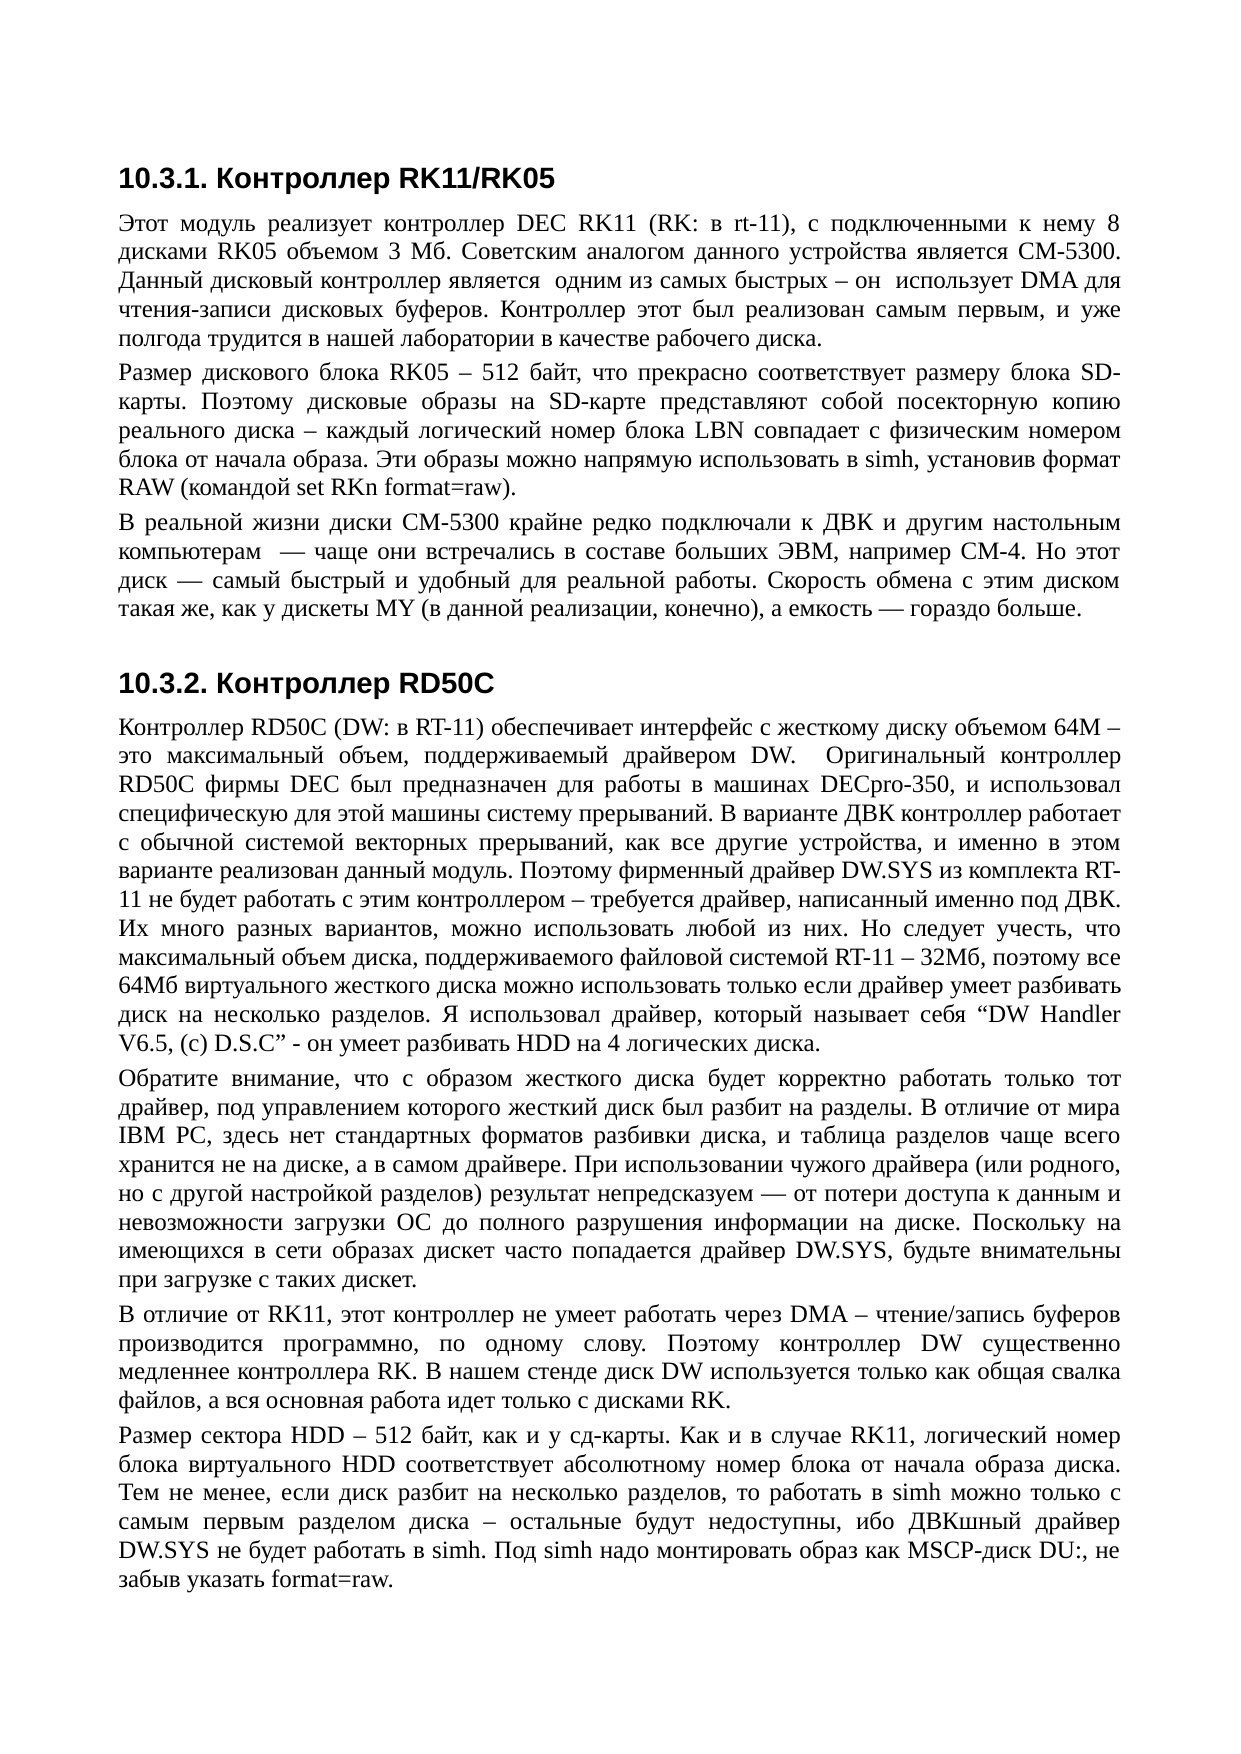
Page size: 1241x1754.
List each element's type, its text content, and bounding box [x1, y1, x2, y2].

text Контроллер RD50C (DW: в RT-11) обеспечивает интерфейс с жесткому диску объемом 64М – это максимальный объем, поддерживаемый драйвером DW. Оригинальный контроллер RD50C фирмы DEC был предназначен для работы в машинах DECpro-350, и использовал специфическую для этой машины систему прерываний. В варианте ДВК контроллер работает с обычной системой векторных прерываний, как все другие устройства, и именно в этом варианте реализован данный модуль. Поэтому фирменный драйвер DW.SYS из комплекта RT-11 не будет работать с этим контроллером – требуется драйвер, написанный именно под ДВК. Их много разных вариантов, можно использовать любой из них. Но следует учесть, что максимальный объем диска, поддерживаемого файловой системой RT-11 – 32Мб, поэтому все 64Мб виртуального жесткого диска можно использовать только если драйвер умеет разбивать диск на несколько разделов. Я использовал драйвер, который называет себя “DW Handler V6.5, (c) D.S.C” - он умеет разбивать HDD на 4 логических диска. [118, 712, 1122, 1057]
text Обратите внимание, что с образом жесткого диска будет корректно работать только тот драйвер, под управлением которого жесткий диск был разбит на разделы. В отличие от мира IBM PC, здесь нет стандартных форматов разбивки диска, и таблица разделов чаще всего хранится не на диске, а в самом драйвере. При использовании чужого драйвера (или родного, но с другой настройкой разделов) результат непредсказуем — от потери доступа к данным и невозможности загрузки ОС до полного разрушения информации на диске. Поскольку на имеющихся в сети образах дискет часто попадается драйвер DW.SYS, будьте внимательны при загрузке с таких дискет. [118, 1063, 1122, 1293]
text Размер сектора HDD – 512 байт, как и у сд-карты. Как и в случае RK11, логический номер блока виртуального HDD соответствует абсолютному номер блока от начала образа диска. Тем не менее, если диск разбит на несколько разделов, то работать в simh можно только с самым первым разделом диска – остальные будут недоступны, ибо ДВКшный драйвер DW.SYS не будет работать в simh. Под simh надо монтировать образ как MSCP-диск DU:, не забыв указать format=raw. [118, 1420, 1122, 1592]
text В реальной жизни диски СМ-5300 крайне редко подключали к ДВК и другим настольным компьютерам — чаще они встречались в составе больших ЭВМ, например СМ-4. Но этот диск — самый быстрый и удобный для реальной работы. Скорость обмена с этим диском такая же, как у дискеты MY (в данной реализации, конечно), а емкость — гораздо больше. [118, 507, 1122, 622]
text В отличие от RK11, этот контроллер не умеет работать через DMA – чтение/запись буферов производится программно, по одному слову. Поэтому контроллер DW существенно медленнее контроллера RK. В нашем стенде диск DW используется только как общая свалка файлов, а вся основная работа идет только c дисками RK. [118, 1299, 1122, 1414]
text Размер дискового блока RK05 – 512 байт, что прекрасно соответствует размеру блока SD-карты. Поэтому дисковые образы на SD-карте представляют собой посекторную копию реального диска – каждый логический номер блока LBN совпадает с физическим номером блока от начала образа. Эти образы можно напрямую использовать в simh, установив формат RAW (командой set RKn format=raw). [118, 357, 1122, 501]
text Этот модуль реализует контроллер DEC RK11 (RK: в rt-11), с подключенными к нему 8 дисками RK05 объемом 3 Мб. Советским аналогом данного устройства является СМ-5300. Данный дисковый контроллер является одним из самых быстрых – он использует DMA для чтения-записи дисковых буферов. Контроллер этот был реализован самым первым, и уже полгода трудится в нашей лаборатории в качестве рабочего диска. [118, 208, 1122, 351]
subtitle 10.3.2. Контроллер RD50C [118, 666, 1122, 699]
subtitle 10.3.1. Контроллер RK11/RK05 [118, 161, 1122, 195]
